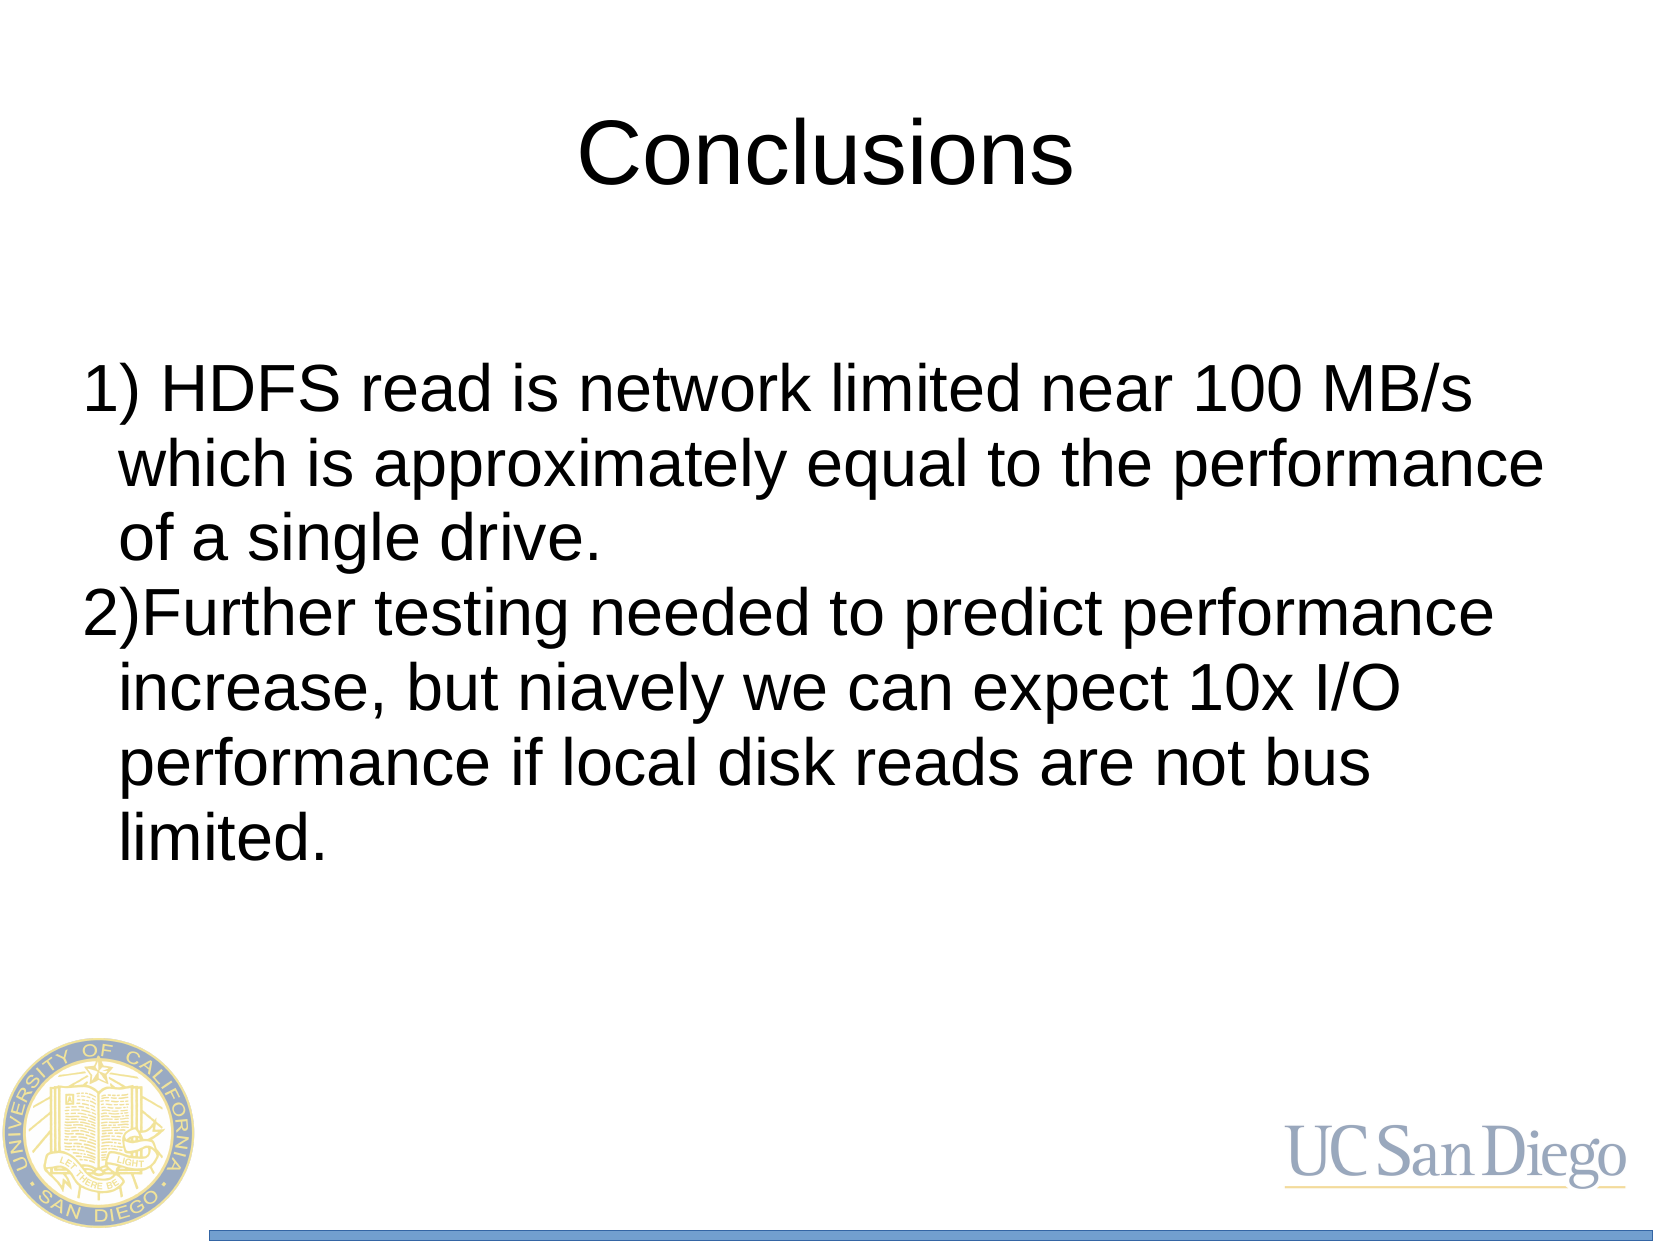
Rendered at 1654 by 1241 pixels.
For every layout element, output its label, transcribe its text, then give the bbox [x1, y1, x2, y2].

text_box [209, 1230, 1653, 1241]
title Conclusions [82, 49, 1571, 257]
picture [0, 1034, 196, 1231]
picture [1253, 1089, 1653, 1230]
subtitle HDFS read is network limited near 100 MB/s which is approximately equal to the performance of a single drive. Further testing needed to predict performance increase, but niavely we can expect 10x I/O performance if local disk reads are not bus limited. [82, 290, 1571, 1010]
